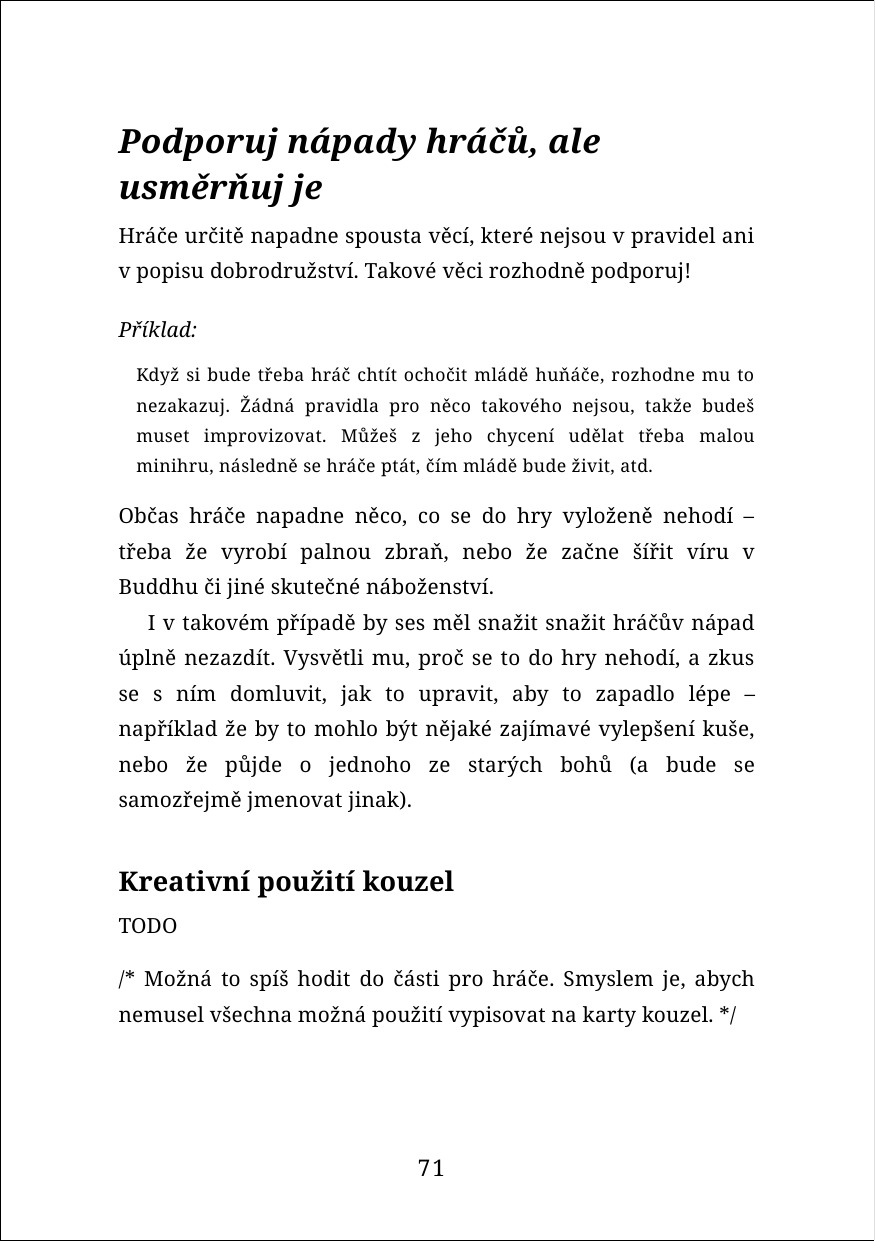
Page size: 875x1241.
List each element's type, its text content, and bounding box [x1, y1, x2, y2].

text Když si bude třeba hráč chtít ochočit mládě huňáče, rozhodne mu to nezakazuj. Žádná pravidla pro něco takového nejsou, takže budeš muset improvizovat. Můžeš z jeho chycení udělat třeba malou minihru, následně se hráče ptát, čím mládě bude živit, atd. [136, 363, 756, 478]
subtitle Podporuj nápady hráčů, ale usměrňuj je [118, 118, 756, 209]
text TODO [118, 911, 756, 939]
text Příklad: [118, 316, 756, 344]
text /* Možná to spíš hodit do části pro hráče. Smyslem je, abych nemusel všechna možná použití vypisovat na karty kouzel. */ [118, 964, 756, 1028]
text Hráče určitě napadne spousta věcí, které nejsou v pravidel ani v popisu dobrodružství. Takové věci rozhodně podporuj! [118, 221, 756, 285]
text Občas hráče napadne něco, co se do hry vyloženě nehodí – třeba že vyrobí palnou zbraň, nebo že začne šířit víru v Buddhu či jiné skutečné náboženství. I v takovém případě by ses měl snažit snažit hráčův nápad úplně nezazdít. Vysvětli mu, proč se to do hry nehodí, a zkus se s ním domluvit, jak to upravit, aby to zapadlo lépe – například že by to mohlo být nějaké zajímavé vylepšení kuše, nebo že půjde o jednoho ze starých bohů (a bude se samozřejmě jmenovat jinak). [118, 501, 756, 814]
subtitle Kreativní použití kouzel [118, 862, 756, 899]
